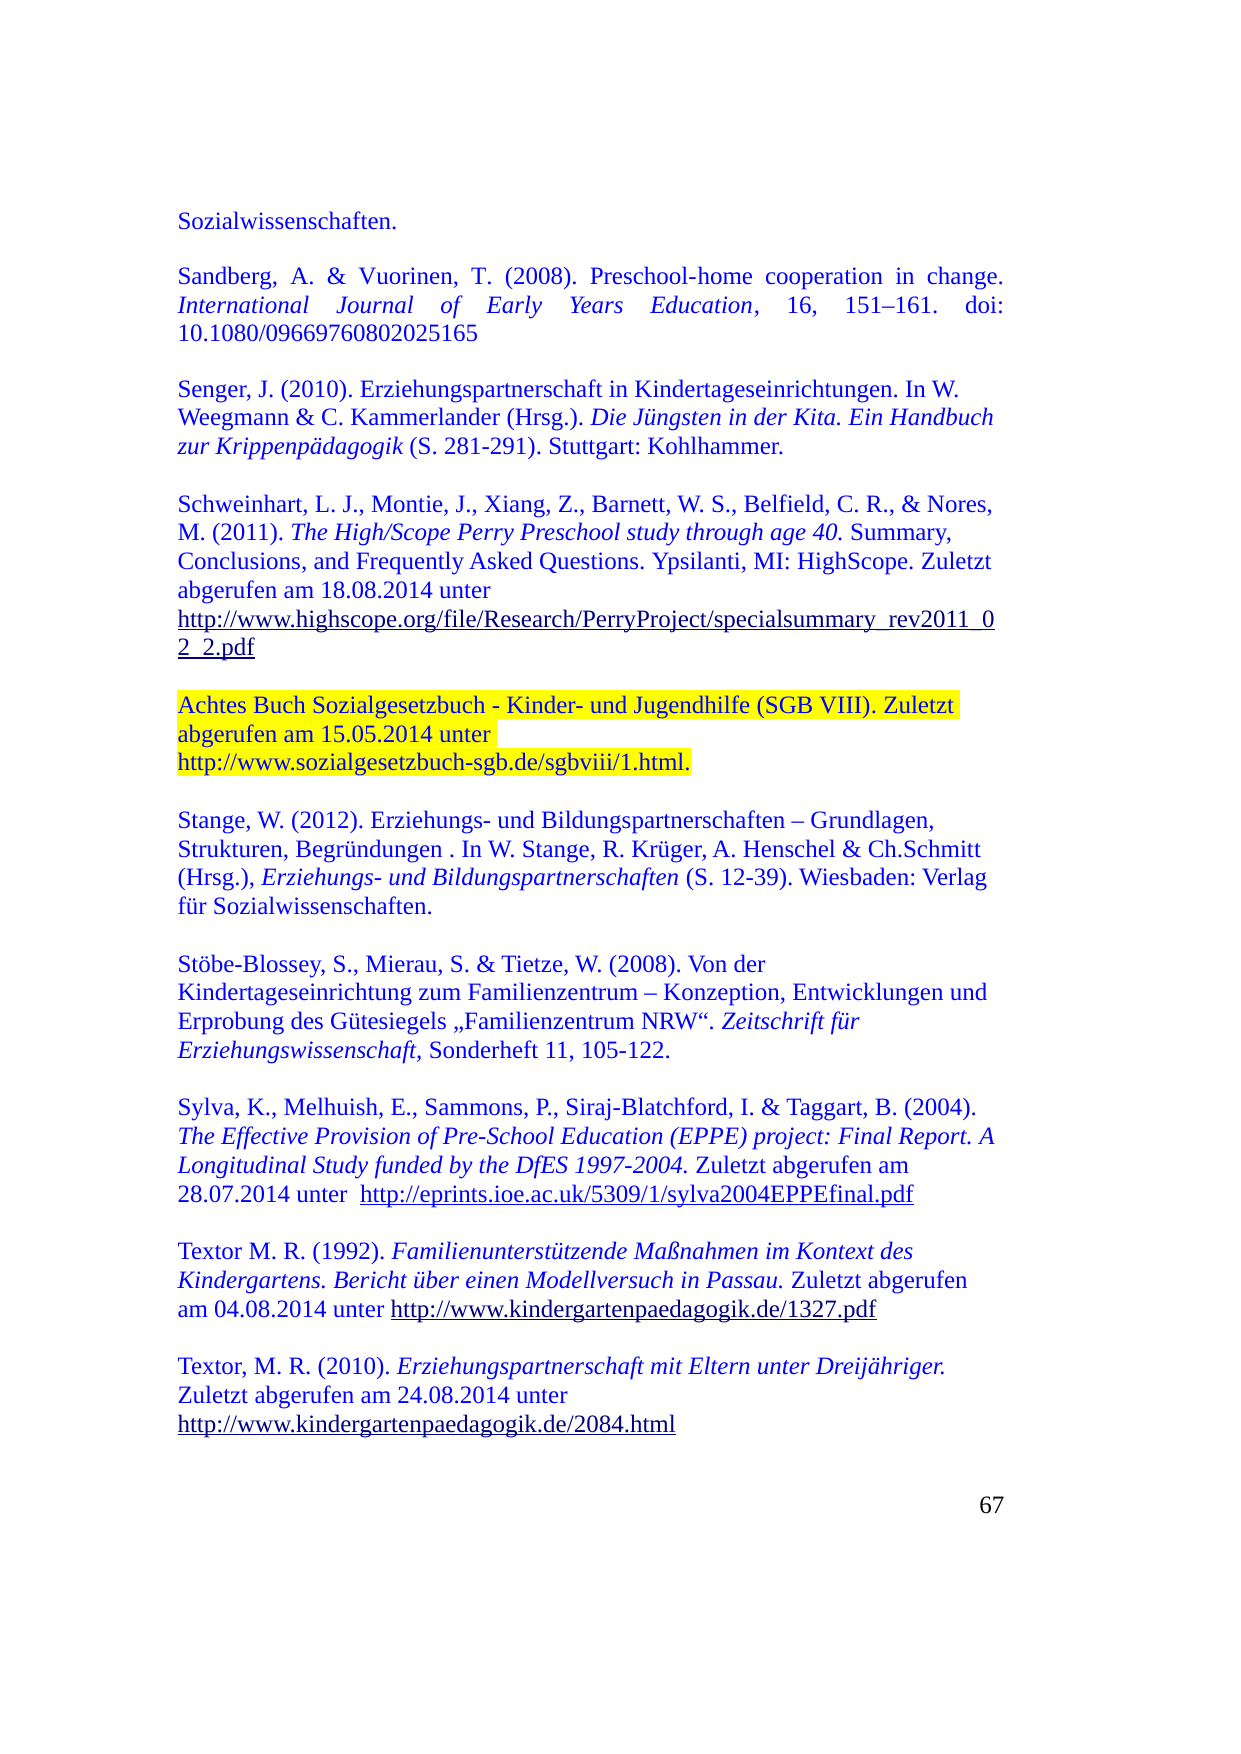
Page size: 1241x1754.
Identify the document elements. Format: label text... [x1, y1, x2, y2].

text Achtes Buch Sozialgesetzbuch - Kinder- und Jugendhilfe (SGB VIII). Zuletzt abgerufen am 15.05.2014 unter http://www.sozialgesetzbuch-sgb.de/sgbviii/1.html. [177, 690, 1004, 776]
text Sandberg, A. & Vuorinen, T. (2008). Preschool-home cooperation in change. International Journal of Early Years Education, 16, 151–161. doi: 10.1080/09669760802025165 [177, 261, 1004, 347]
text Textor, M. R. (2010). Erziehungspartnerschaft mit Eltern unter Dreijähriger. Zuletzt abgerufen am 24.08.2014 unter http://www.kindergartenpaedagogik.de/2084.html [177, 1351, 1004, 1437]
text Schweinhart, L. J., Montie, J., Xiang, Z., Barnett, W. S., Belfield, C. R., & Nores, M. (2011). The High/Scope Perry Preschool study through age 40. Summary, Conclusions, and Frequently Asked Questions. Ypsilanti, MI: HighScope. Zuletzt abgerufen am 18.08.2014 unter http://www.highscope.org/file/Research/PerryProject/specialsummary_rev2011_02_2.pdf [177, 489, 1004, 661]
text Textor M. R. (1992). Familienunterstützende Maßnahmen im Kontext des Kindergartens. Bericht über einen Modellversuch in Passau. Zuletzt abgerufen am 04.08.2014 unter http://www.kindergartenpaedagogik.de/1327.pdf [177, 1236, 1004, 1322]
text Sozialwissenschaften. [177, 206, 1004, 235]
text Sylva, K., Melhuish, E., Sammons, P., Siraj-Blatchford, I. & Taggart, B. (2004). The Effective Provision of Pre-School Education (EPPE) project: Final Report. A Longitudinal Study funded by the DfES 1997-2004. Zuletzt abgerufen am 28.07.2014 unter http://eprints.ioe.ac.uk/5309/1/sylva2004EPPEfinal.pdf [177, 1092, 1004, 1207]
text Stöbe-Blossey, S., Mierau, S. & Tietze, W. (2008). Von der Kindertageseinrichtung zum Familienzentrum – Konzeption, Entwicklungen und Erprobung des Gütesiegels „Familienzentrum NRW“. Zeitschrift für Erziehungswissenschaft, Sonderheft 11, 105-122. [177, 949, 1004, 1064]
text Stange, W. (2012). Erziehungs- und Bildungspartnerschaften – Grundlagen, Strukturen, Begründungen . In W. Stange, R. Krüger, A. Henschel & Ch.Schmitt (Hrsg.), Erziehungs- und Bildungspartnerschaften (S. 12-39). Wiesbaden: Verlag für Sozialwissenschaften. [177, 805, 1004, 920]
text Senger, J. (2010). Erziehungspartnerschaft in Kindertageseinrichtungen. In W. Weegmann & C. Kammerlander (Hrsg.). Die Jüngsten in der Kita. Ein Handbuch zur Krippenpädagogik (S. 281-291). Stuttgart: Kohlhammer. [177, 374, 1004, 460]
